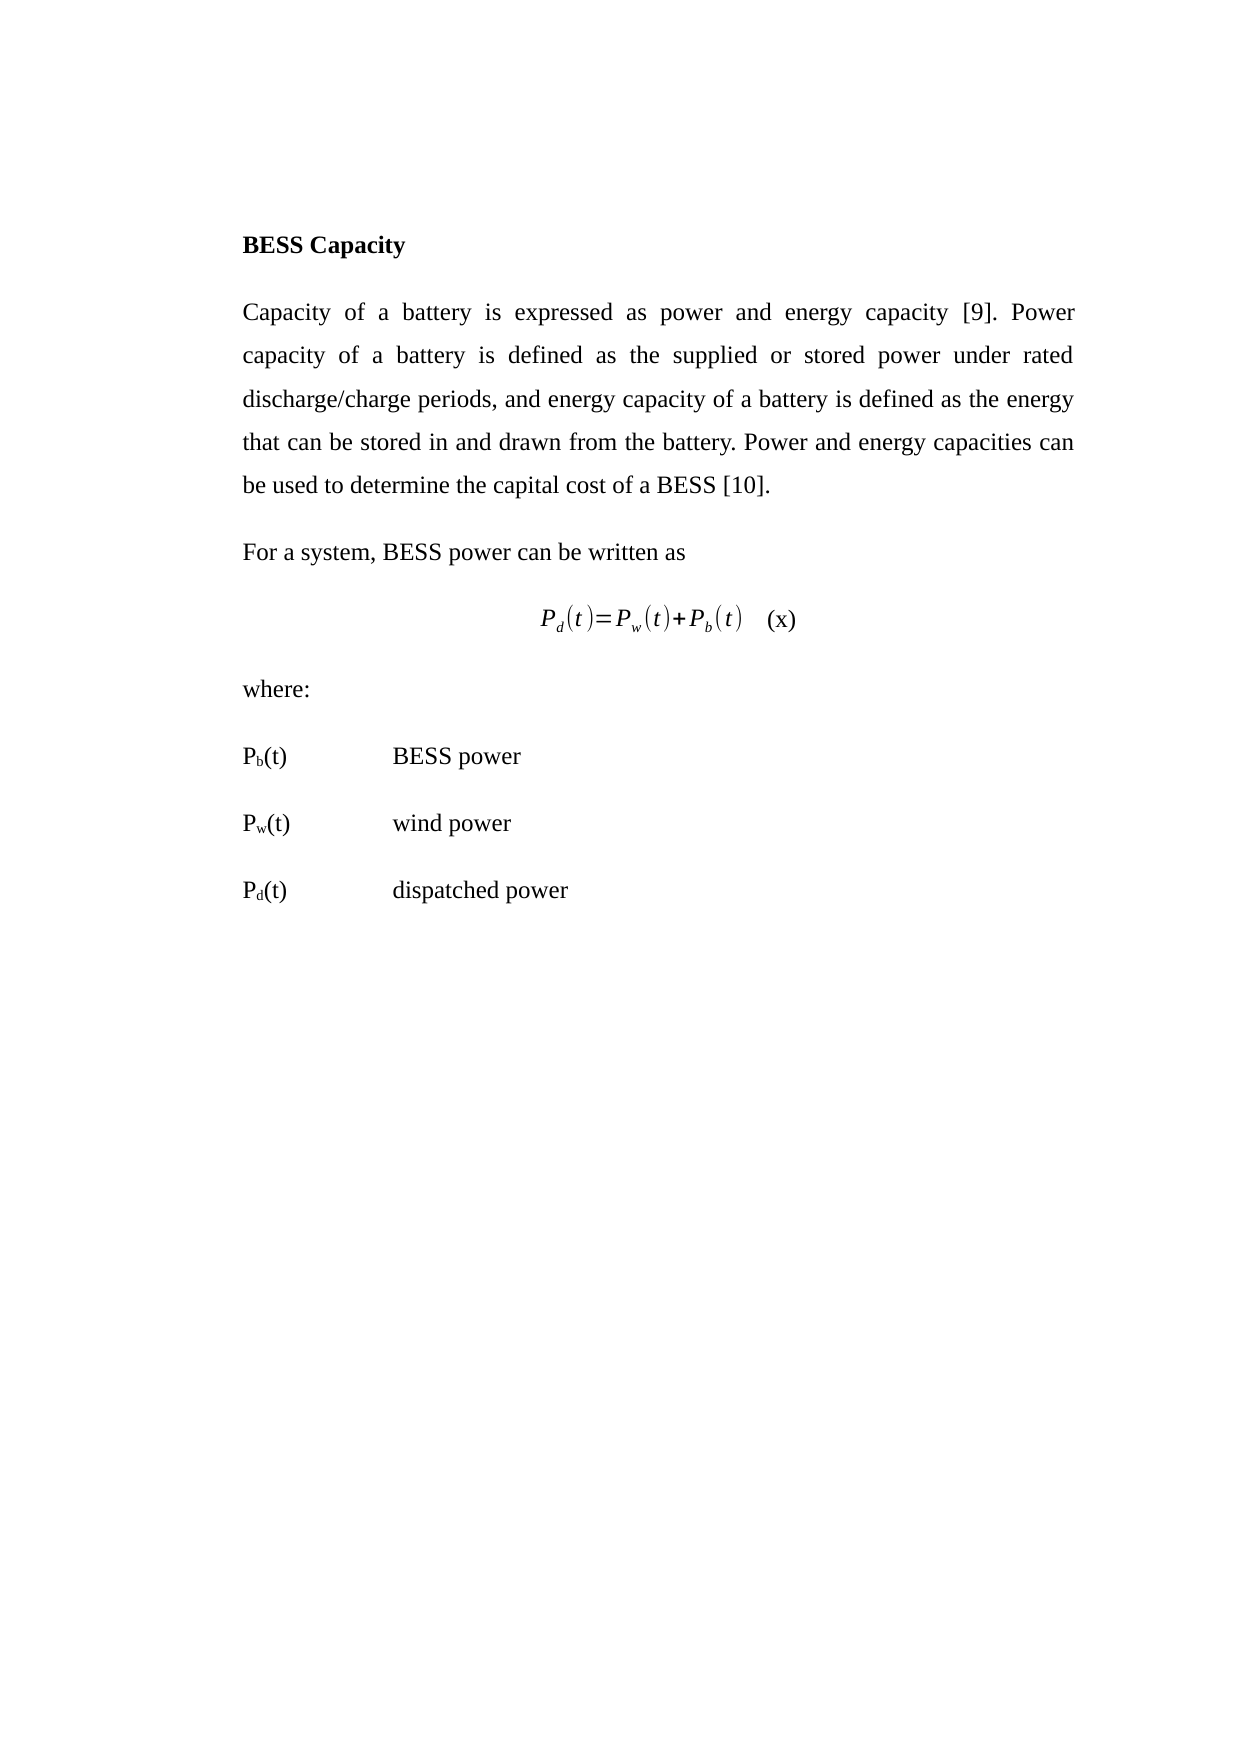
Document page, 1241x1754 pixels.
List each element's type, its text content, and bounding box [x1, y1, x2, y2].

text For a system, BESS power can be written as [242, 537, 1075, 566]
text BESS Capacity [242, 231, 1075, 259]
text Pb(t) BESS power [242, 741, 1075, 770]
text (x) [242, 604, 1075, 636]
text Capacity of a battery is expressed as power and energy capacity [9]. Power capacity of a battery is defined as the supplied or stored power under rated discharge/charge periods, and energy capacity of a battery is defined as the energy that can be stored in and drawn from the battery. Power and energy capacities can be used to determine the capital cost of a BESS [10]. [242, 297, 1075, 499]
text Pw(t) wind power [242, 808, 1075, 837]
text where: [242, 674, 1075, 703]
text Pd(t) dispatched power [242, 875, 1075, 904]
